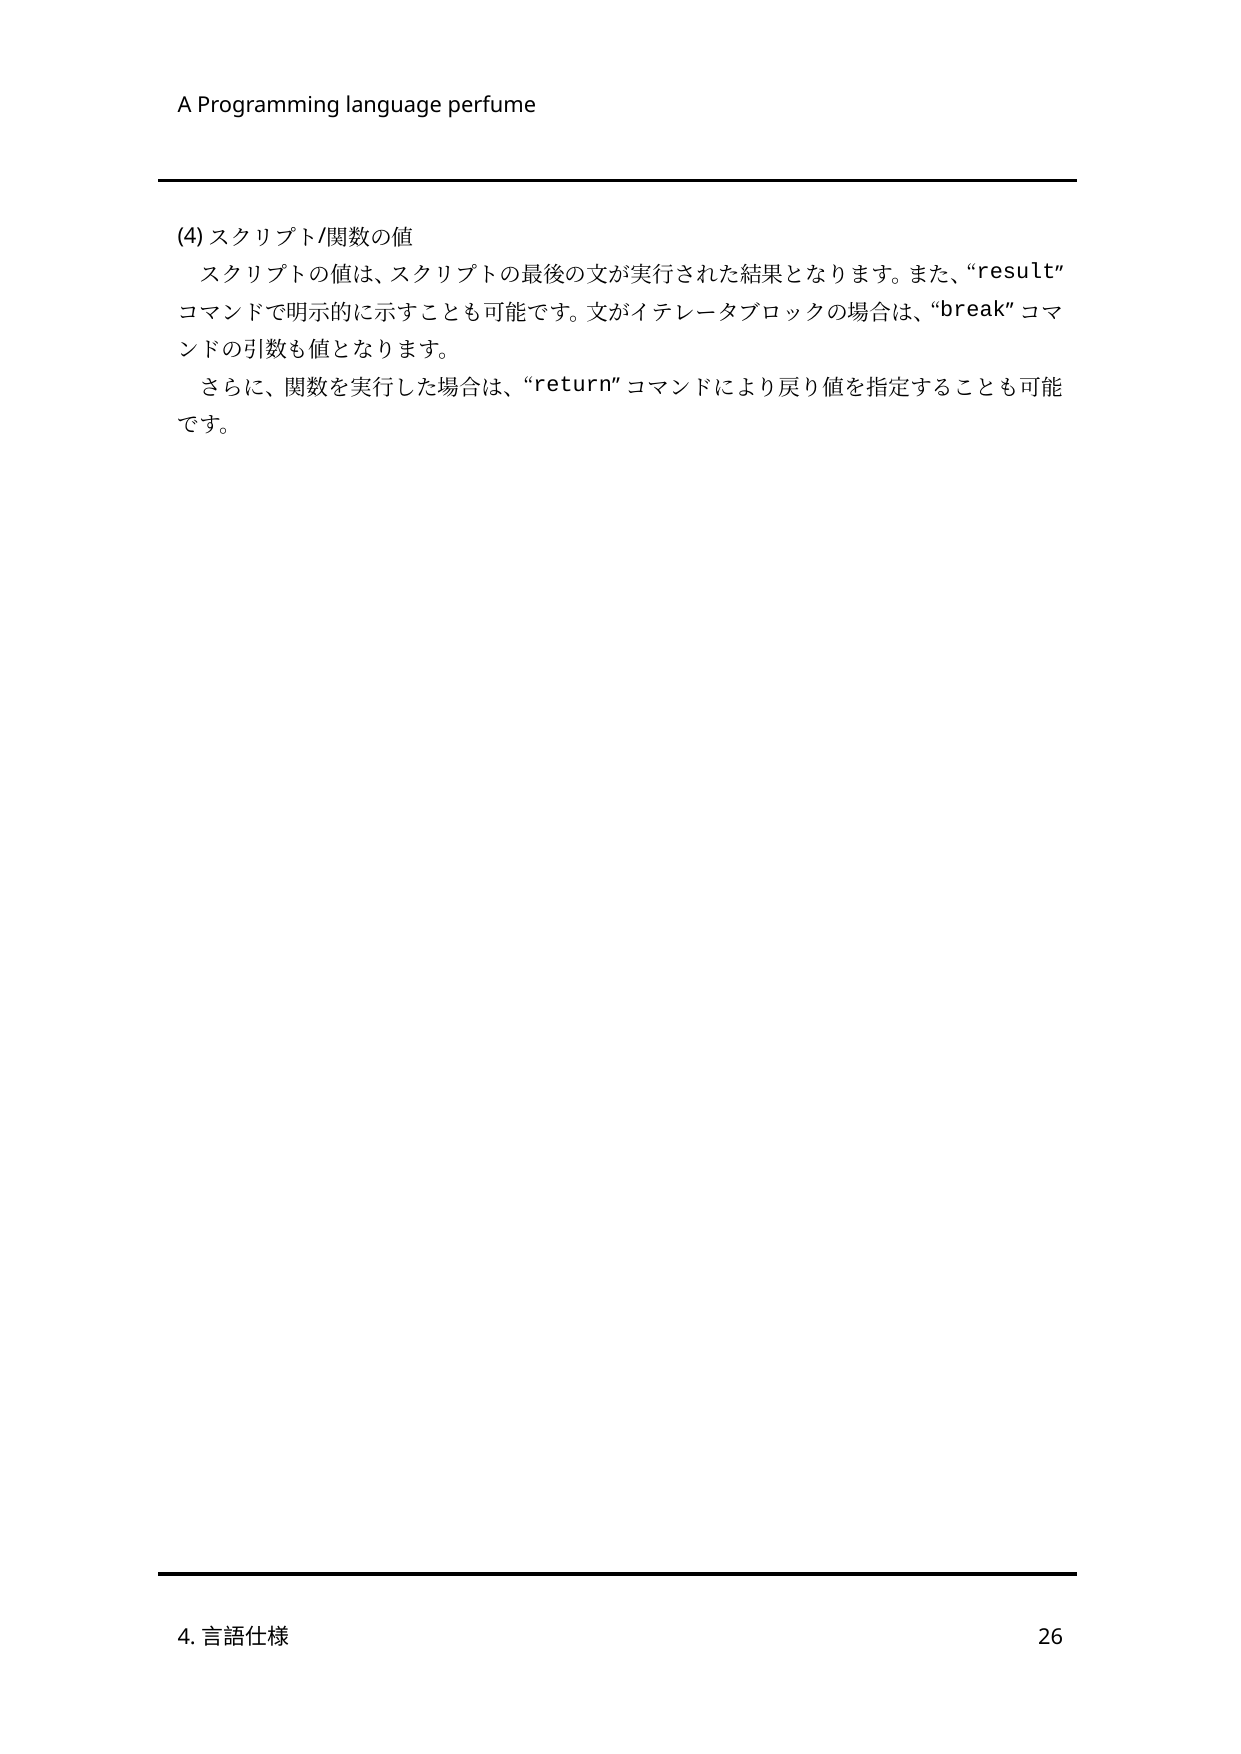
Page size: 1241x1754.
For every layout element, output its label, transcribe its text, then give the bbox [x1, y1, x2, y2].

text さらに、関数を実行した場合は、“return” コマンドにより戻り値を指定することも可能です。 [177, 367, 1063, 442]
text (4) スクリプト/関数の値 [177, 217, 1063, 254]
text スクリプトの値は、スクリプトの最後の文が実行された結果となります。また、“result” コマンドで明示的に示すことも可能です。文がイテレータブロックの場合は、“break” コマンドの引数も値となります。 [177, 254, 1063, 367]
